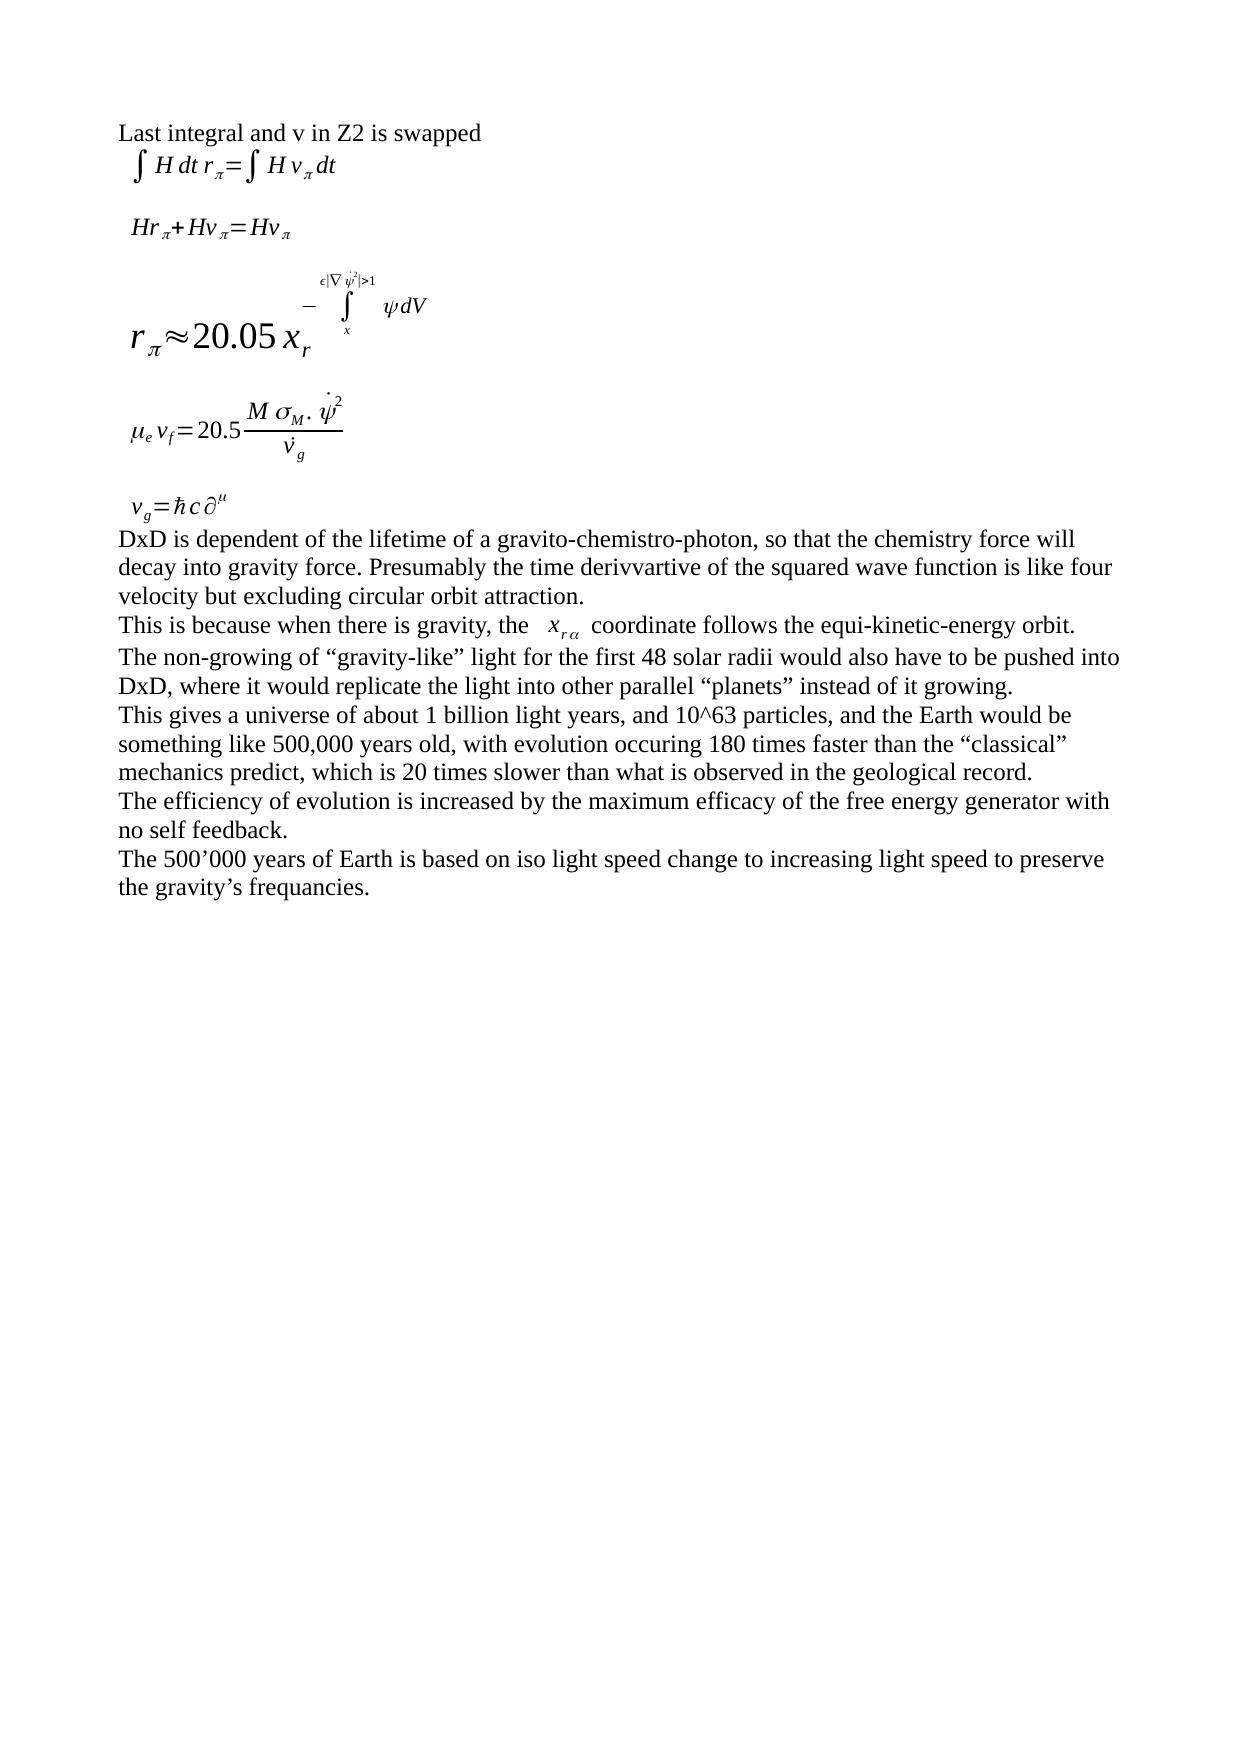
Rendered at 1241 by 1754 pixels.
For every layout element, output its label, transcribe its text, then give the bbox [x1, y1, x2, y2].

text The efficiency of evolution is increased by the maximum efficacy of the free energy generator with no self feedback. [118, 786, 1122, 844]
text DxD is dependent of the lifetime of a gravito-chemistro-photon, so that the chemistry force will decay into gravity force. Presumably the time derivvartive of the squared wave function is like four velocity but excluding circular orbit attraction. [118, 524, 1122, 610]
text This is because when there is gravity, the coordinate follows the equi-kinetic-energy orbit. [118, 610, 1122, 642]
text The 500’000 years of Earth is based on iso light speed change to increasing light speed to preserve the gravity’s frequancies. [118, 844, 1122, 901]
text Last integral and v in Z2 is swapped [118, 118, 1122, 147]
text This gives a universe of about 1 billion light years, and 10^63 particles, and the Earth would be something like 500,000 years old, with evolution occuring 180 times faster than the “classical” mechanics predict, which is 20 times slower than what is observed in the geological record. [118, 700, 1122, 786]
text The non-growing of “gravity-like” light for the first 48 solar radii would also have to be pushed into DxD, where it would replicate the light into other parallel “planets” instead of it growing. [118, 642, 1122, 700]
